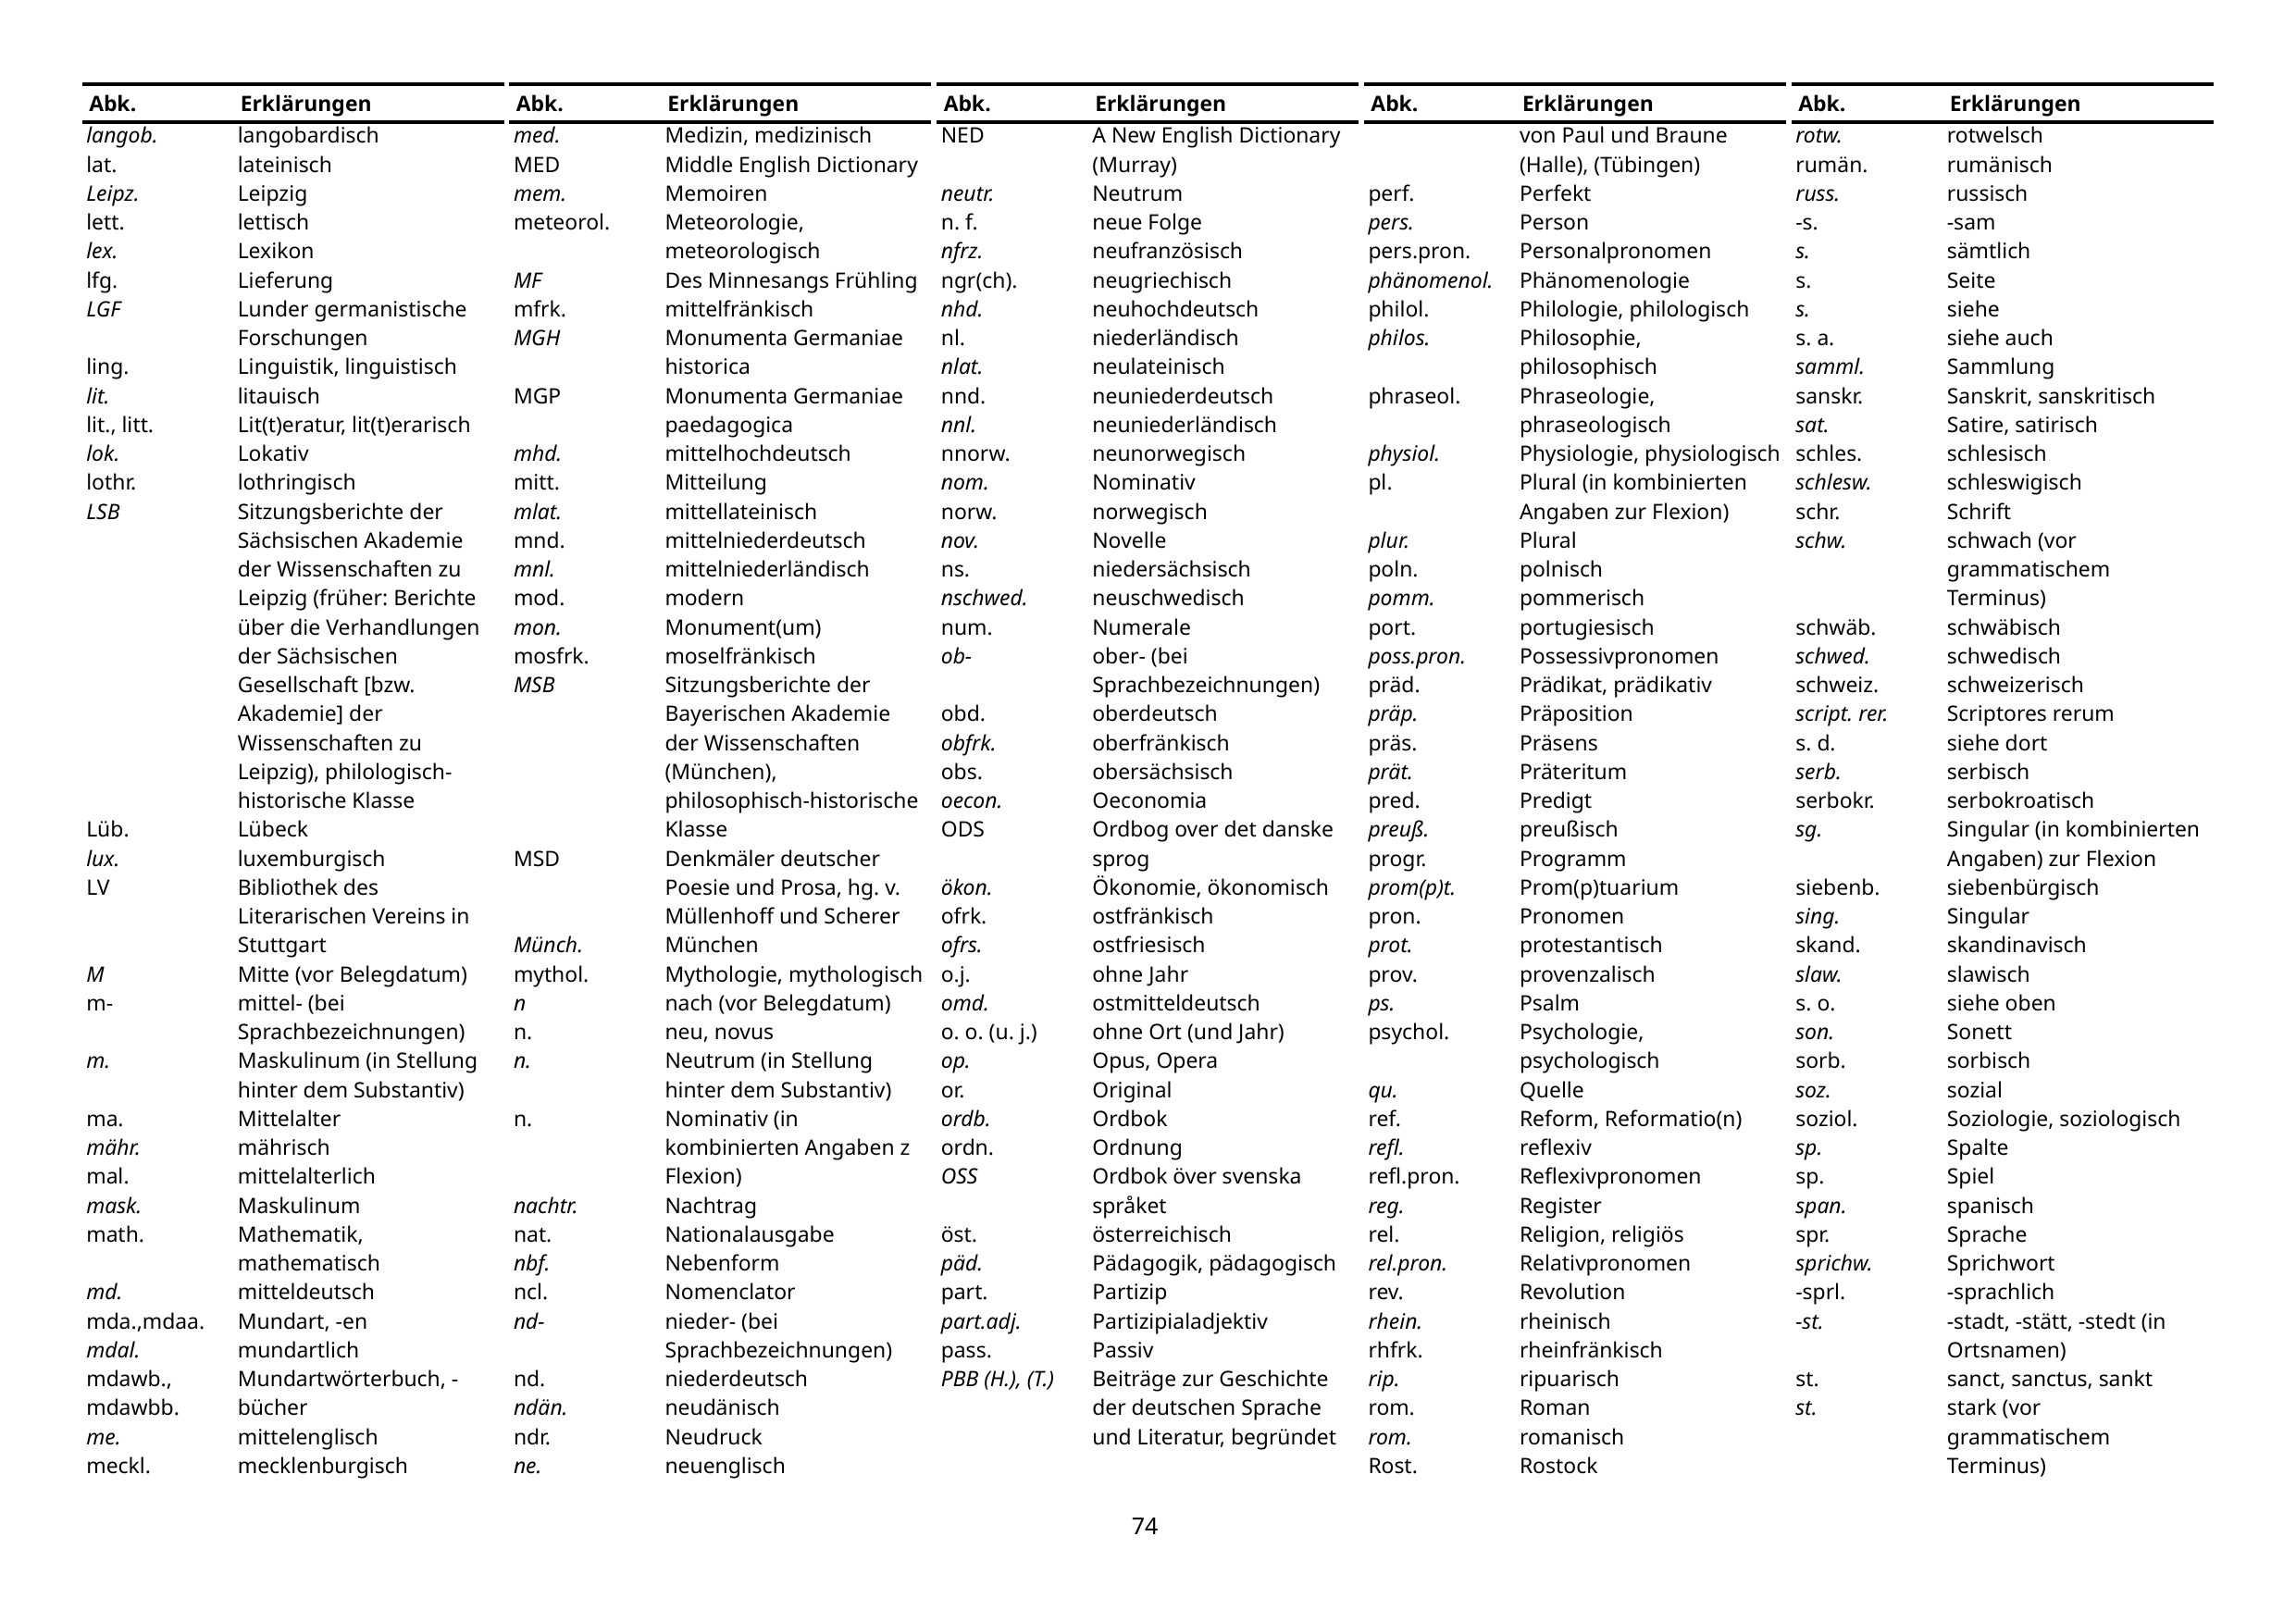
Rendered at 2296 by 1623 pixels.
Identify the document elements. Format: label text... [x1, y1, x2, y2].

table_cell s. [1792, 266, 1942, 294]
table_cell romanisch [1516, 1422, 1786, 1451]
table_cell meckl. [82, 1451, 233, 1480]
table_cell phraseol. [1364, 381, 1515, 439]
table_cell Lübeck [233, 814, 503, 844]
table_cell niedersächsisch [1088, 554, 1359, 583]
table_cell mnd. [509, 526, 661, 554]
table_cell samml. [1792, 352, 1942, 381]
table_cell nfrz. [937, 236, 1088, 266]
table_cell Pronomen [1516, 901, 1786, 930]
table_cell prot. [1364, 930, 1515, 960]
table_cell schlesw. [1792, 467, 1942, 497]
table_cell rotw. [1792, 124, 1942, 150]
table_cell Philosophie, philosophisch [1516, 323, 1786, 381]
table_cell op. [937, 1046, 1088, 1075]
table_cell Präteritum [1516, 757, 1786, 786]
table_cell sozial [1942, 1075, 2214, 1104]
table_cell Phänomenologie [1516, 266, 1786, 294]
table_cell Monument(um) [661, 613, 931, 641]
table_cell protestantisch [1516, 930, 1786, 960]
table_cell -st. [1792, 1307, 1942, 1364]
table_cell pommerisch [1516, 583, 1786, 613]
table_cell rumänisch [1942, 150, 2214, 179]
table_cell siebenbürgisch [1942, 873, 2214, 901]
table_cell sorb. [1792, 1046, 1942, 1075]
table_cell moselfränkisch [661, 641, 931, 670]
table_cell schr. [1792, 497, 1942, 526]
table_cell präp. [1364, 699, 1515, 728]
table_cell München [661, 930, 931, 960]
table_cell Physiologie, physiologisch [1516, 439, 1786, 467]
table_cell sing. [1792, 901, 1942, 930]
table_cell NED [937, 124, 1088, 179]
table_cell sg. [1792, 814, 1942, 873]
table_cell script. rer. [1792, 699, 1942, 728]
table_cell Predigt [1516, 786, 1786, 814]
table_cell -sprachlich [1942, 1277, 2214, 1307]
table_cell Sonett [1942, 1017, 2214, 1046]
table_cell pron. [1364, 901, 1515, 930]
table_cell schwach (vor grammatischem Terminus) [1942, 526, 2214, 613]
table_cell nnl. [937, 410, 1088, 439]
table_cell Ordbog over det danske sprog [1088, 814, 1359, 873]
table_cell lett. [82, 207, 233, 236]
table_cell nhd. [937, 294, 1088, 323]
table_cell port. [1364, 613, 1515, 641]
table_cell mda.,mdaa. [82, 1307, 233, 1335]
table_cell Scriptores rerum [1942, 699, 2214, 728]
table_cell reg. [1364, 1191, 1515, 1220]
table_cell -sprl. [1792, 1277, 1942, 1307]
table_cell ordb. [937, 1104, 1088, 1133]
table_cell Ökonomie, ökonomisch [1088, 873, 1359, 901]
table_cell Partizipialadjektiv [1088, 1307, 1359, 1335]
table_cell Mundart, -en [233, 1307, 503, 1335]
table_cell ma. [82, 1104, 233, 1133]
table_cell ostfriesisch [1088, 930, 1359, 960]
table_cell slaw. [1792, 960, 1942, 988]
table_cell Neutrum (in Stellung hinter dem Substantiv) [661, 1046, 931, 1104]
table_header Abk. [1792, 86, 1942, 120]
table_cell nieder- (bei Sprachbezeichnungen) [661, 1307, 931, 1364]
table_cell n [509, 988, 661, 1017]
table_cell rip. [1364, 1364, 1515, 1393]
table_cell oecon. [937, 786, 1088, 814]
table_header Abk. [937, 86, 1088, 120]
table_cell mitteldeutsch [233, 1277, 503, 1307]
table_cell Soziologie, soziologisch [1942, 1104, 2214, 1133]
table_cell nov. [937, 526, 1088, 554]
table_cell lateinisch [233, 150, 503, 179]
table_cell niederdeutsch [661, 1364, 931, 1393]
table_cell schles. [1792, 439, 1942, 467]
table_cell mährisch [233, 1133, 503, 1161]
table_cell niederländisch [1088, 323, 1359, 352]
table_cell slawisch [1942, 960, 2214, 988]
table_cell Possessivpronomen [1516, 641, 1786, 670]
table_cell ohne Jahr [1088, 960, 1359, 988]
table_cell MGH [509, 323, 661, 381]
table_cell refl.pron. [1364, 1161, 1515, 1191]
table_cell sat. [1792, 410, 1942, 439]
table_cell lat. [82, 150, 233, 179]
table_cell ober- (bei Sprachbezeichnungen) [1088, 641, 1359, 699]
table_cell LSB [82, 497, 233, 814]
table_cell neugriechisch [1088, 266, 1359, 294]
table_cell mähr. [82, 1133, 233, 1161]
table_cell rheinisch [1516, 1307, 1786, 1335]
table_cell Reflexivpronomen [1516, 1161, 1786, 1191]
table_cell ling. [82, 352, 233, 381]
table_cell Religion, religiös [1516, 1220, 1786, 1248]
table_cell Lexikon [233, 236, 503, 266]
table_cell serbisch [1942, 757, 2214, 786]
table_cell schweizerisch [1942, 670, 2214, 699]
table_cell Memoiren [661, 179, 931, 207]
table_cell rel.pron. [1364, 1248, 1515, 1277]
table_cell Register [1516, 1191, 1786, 1220]
table_cell Novelle [1088, 526, 1359, 554]
table_cell Ordbok [1088, 1104, 1359, 1133]
table_cell pers.pron. [1364, 236, 1515, 266]
table_cell Spiel [1942, 1161, 2214, 1191]
table_cell mittel- (bei Sprachbezeichnungen) [233, 988, 503, 1046]
table_cell A New English Dictionary (Murray) [1088, 124, 1359, 179]
table_cell lok. [82, 439, 233, 467]
table_cell ökon. [937, 873, 1088, 901]
table_cell ob- [937, 641, 1088, 699]
table_cell Maskulinum [233, 1191, 503, 1220]
table_cell Nationalausgabe [661, 1220, 931, 1248]
table_cell num. [937, 613, 1088, 641]
table_cell mittellateinisch [661, 497, 931, 526]
table_cell sämtlich [1942, 236, 2214, 266]
table_cell preußisch [1516, 814, 1786, 844]
table_cell OSS [937, 1161, 1088, 1220]
table_cell schwed. [1792, 641, 1942, 670]
table_cell siehe oben [1942, 988, 2214, 1017]
table_cell MED [509, 150, 661, 179]
table_cell nat. [509, 1220, 661, 1248]
table_cell m. [82, 1046, 233, 1104]
table_cell soziol. [1792, 1104, 1942, 1133]
table_cell Personalpronomen [1516, 236, 1786, 266]
table_cell Spalte [1942, 1133, 2214, 1161]
table_cell physiol. [1364, 439, 1515, 467]
table_cell oberdeutsch [1088, 699, 1359, 728]
table_cell neu, novus [661, 1017, 931, 1046]
table_cell ofrk. [937, 901, 1088, 930]
table_cell schw. [1792, 526, 1942, 613]
table_cell portugiesisch [1516, 613, 1786, 641]
table_cell öst. [937, 1220, 1088, 1248]
table_header Erklärungen [661, 86, 931, 120]
table_cell lit. [82, 381, 233, 410]
table_cell mittelniederländisch [661, 554, 931, 583]
table_cell LV [82, 873, 233, 960]
table_cell mittelhochdeutsch [661, 439, 931, 467]
table_cell [1364, 124, 1515, 179]
table_cell s. o. [1792, 988, 1942, 1017]
table_cell ODS [937, 814, 1088, 873]
table_cell mythol. [509, 960, 661, 988]
table_cell mittelniederdeutsch [661, 526, 931, 554]
table_header Abk. [1364, 86, 1515, 120]
table_cell neunorwegisch [1088, 439, 1359, 467]
table_cell schweiz. [1792, 670, 1942, 699]
table_cell son. [1792, 1017, 1942, 1046]
table_cell schwäbisch [1942, 613, 2214, 641]
table_cell mdawb., mdawbb. [82, 1364, 233, 1422]
table_cell siehe auch [1942, 323, 2214, 352]
table_cell Mitteilung [661, 467, 931, 497]
table_cell Leipzig [233, 179, 503, 207]
table_cell lfg. [82, 266, 233, 294]
table_cell Singular (in kombinierten Angaben) zur Flexion [1942, 814, 2214, 873]
table_cell LGF [82, 294, 233, 352]
table_cell ostmitteldeutsch [1088, 988, 1359, 1017]
table_cell or. [937, 1075, 1088, 1104]
table_cell obfrk. [937, 728, 1088, 757]
table_cell prov. [1364, 960, 1515, 988]
table_cell mask. [82, 1191, 233, 1220]
table_cell Mythologie, mythologisch [661, 960, 931, 988]
table_cell philol. [1364, 294, 1515, 323]
table_cell nlat. [937, 352, 1088, 381]
table_cell mecklenburgisch [233, 1451, 503, 1480]
table_cell Bibliothek des Literarischen Vereins in Stuttgart [233, 873, 503, 960]
table_cell Lunder germanistische Forschungen [233, 294, 503, 352]
table_cell Monumenta Germaniae historica [661, 323, 931, 381]
table_cell norw. [937, 497, 1088, 526]
table_cell perf. [1364, 179, 1515, 207]
table_cell nd. [509, 1364, 661, 1393]
table_cell Lit(t)eratur, lit(t)erarisch [233, 410, 503, 439]
table_header Abk. [82, 86, 233, 120]
table_cell s. [1792, 236, 1942, 266]
table_cell -s. [1792, 207, 1942, 236]
table_cell preuß. [1364, 814, 1515, 844]
table_cell ndän. [509, 1393, 661, 1422]
table_cell neuenglisch [661, 1451, 931, 1480]
table_cell soz. [1792, 1075, 1942, 1104]
table_cell lex. [82, 236, 233, 266]
table_cell Neutrum [1088, 179, 1359, 207]
table_cell Meteorologie, meteorologisch [661, 207, 931, 266]
table_cell luxemburgisch [233, 844, 503, 873]
table_cell st. [1792, 1364, 1942, 1393]
table_cell ordn. [937, 1133, 1088, 1161]
table_cell progr. [1364, 844, 1515, 873]
table_header Erklärungen [233, 86, 503, 120]
table_cell Sprache [1942, 1220, 2214, 1248]
table_cell mittelalterlich [233, 1161, 503, 1191]
table_cell pers. [1364, 207, 1515, 236]
table_cell nbf. [509, 1248, 661, 1277]
table_cell schlesisch [1942, 439, 2214, 467]
table_cell Person [1516, 207, 1786, 236]
table_cell Plural [1516, 526, 1786, 554]
table_header Erklärungen [1088, 86, 1359, 120]
table_cell mitt. [509, 467, 661, 497]
table_cell Sprichwort [1942, 1248, 2214, 1277]
table_cell Neudruck [661, 1422, 931, 1451]
table_cell Satire, satirisch [1942, 410, 2214, 439]
table_cell skand. [1792, 930, 1942, 960]
table_cell ncl. [509, 1277, 661, 1307]
table_cell mem. [509, 179, 661, 207]
table_cell n. f. [937, 207, 1088, 236]
table_cell Quelle [1516, 1075, 1786, 1104]
table_cell Seite [1942, 266, 2214, 294]
table_cell neulateinisch [1088, 352, 1359, 381]
table_cell modern [661, 583, 931, 613]
table_cell Mittelalter [233, 1104, 503, 1133]
table_cell Opus, Opera [1088, 1046, 1359, 1075]
table_cell neuschwedisch [1088, 583, 1359, 613]
table_cell Sitzungsberichte der Sächsischen Akademie der Wissenschaften zu Leipzig (früher: Berichte über die Verhandlungen der Sächsischen Gesellschaft [bzw. Akademie] der Wissenschaften zu Leipzig), philologisch-historische Klasse [233, 497, 503, 814]
table_cell nnd. [937, 381, 1088, 410]
table_cell Beiträge zur Geschichte der deutschen Sprache und Literatur, begründet [1088, 1364, 1359, 1451]
table_cell Numerale [1088, 613, 1359, 641]
table_cell qu. [1364, 1075, 1515, 1104]
table_cell mnl. [509, 554, 661, 583]
table_cell Maskulinum (in Stellung hinter dem Substantiv) [233, 1046, 503, 1104]
table_cell lettisch [233, 207, 503, 236]
table_cell Medizin, medizinisch [661, 124, 931, 150]
table_cell neue Folge [1088, 207, 1359, 236]
table_header Abk. [509, 86, 661, 120]
table_cell nnorw. [937, 439, 1088, 467]
table_cell rumän. [1792, 150, 1942, 179]
table_cell MSB [509, 670, 661, 844]
table_cell n. [509, 1104, 661, 1191]
table_cell neudänisch [661, 1393, 931, 1422]
table_cell präs. [1364, 728, 1515, 757]
table_cell nd- [509, 1307, 661, 1364]
table_cell serbokr. [1792, 786, 1942, 814]
table_cell s. a. [1792, 323, 1942, 352]
table_cell schwedisch [1942, 641, 2214, 670]
table_cell plur. [1364, 526, 1515, 554]
table_cell o. o. (u. j.) [937, 1017, 1088, 1046]
table_cell serbokroatisch [1942, 786, 2214, 814]
table_cell Linguistik, linguistisch [233, 352, 503, 381]
table_cell phänomenol. [1364, 266, 1515, 294]
table_cell Programm [1516, 844, 1786, 873]
table_cell Ordbok över svenska språket [1088, 1161, 1359, 1220]
table_cell st. [1792, 1393, 1942, 1480]
table_cell Schrift [1942, 497, 2214, 526]
table_cell Sammlung [1942, 352, 2214, 381]
table_cell mundartlich [233, 1335, 503, 1364]
table_cell rev. [1364, 1277, 1515, 1307]
table_cell Psychologie, psychologisch [1516, 1017, 1786, 1075]
table_cell österreichisch [1088, 1220, 1359, 1248]
table_cell Präposition [1516, 699, 1786, 728]
table_cell prom(p)t. [1364, 873, 1515, 901]
table_cell ne. [509, 1451, 661, 1480]
table_cell Denkmäler deutscher Poesie und Prosa, hg. v. Müllenhoff und Scherer [661, 844, 931, 930]
table_cell mod. [509, 583, 661, 613]
table_cell rhfrk. [1364, 1335, 1515, 1364]
table_cell Original [1088, 1075, 1359, 1104]
table_cell nachtr. [509, 1191, 661, 1220]
table_cell schwäb. [1792, 613, 1942, 641]
table_cell Ordnung [1088, 1133, 1359, 1161]
table_cell Partizip [1088, 1277, 1359, 1307]
table_cell päd. [937, 1248, 1088, 1277]
table_cell omd. [937, 988, 1088, 1017]
table_cell mosfrk. [509, 641, 661, 670]
table_cell Pädagogik, pädagogisch [1088, 1248, 1359, 1277]
table_cell provenzalisch [1516, 960, 1786, 988]
table_cell skandinavisch [1942, 930, 2214, 960]
table_cell Philologie, philologisch [1516, 294, 1786, 323]
table_cell Perfekt [1516, 179, 1786, 207]
table_cell präd. [1364, 670, 1515, 699]
table_cell Prom(p)tuarium [1516, 873, 1786, 901]
table_cell Sitzungsberichte der Bayerischen Akademie der Wissenschaften (München), philosophisch-historische Klasse [661, 670, 931, 844]
table_cell sp. [1792, 1133, 1942, 1161]
table_cell ohne Ort (und Jahr) [1088, 1017, 1359, 1046]
table_cell pl. [1364, 467, 1515, 526]
table_cell n. [509, 1017, 661, 1046]
table_cell MSD [509, 844, 661, 930]
table_cell obersächsisch [1088, 757, 1359, 786]
table_cell ngr(ch). [937, 266, 1088, 294]
table_cell Monumenta Germaniae paedagogica [661, 381, 931, 439]
table_cell Mundartwörterbuch, -bücher [233, 1364, 503, 1422]
table_cell Sanskrit, sanskritisch [1942, 381, 2214, 410]
table_cell M [82, 960, 233, 988]
table_cell part. [937, 1277, 1088, 1307]
table_cell Nominativ [1088, 467, 1359, 497]
table_cell mittelfränkisch [661, 294, 931, 323]
table_cell Leipz. [82, 179, 233, 207]
table_cell me. [82, 1422, 233, 1451]
table_cell langobardisch [233, 124, 503, 150]
table_cell pomm. [1364, 583, 1515, 613]
table_cell poss.pron. [1364, 641, 1515, 670]
table_cell stark (vor grammatischem Terminus) [1942, 1393, 2214, 1480]
table_cell sanskr. [1792, 381, 1942, 410]
table_cell sprichw. [1792, 1248, 1942, 1277]
table_cell siehe dort [1942, 728, 2214, 757]
table_cell mfrk. [509, 294, 661, 323]
table_cell langob. [82, 124, 233, 150]
table_header Erklärungen [1516, 86, 1786, 120]
table_cell neuhochdeutsch [1088, 294, 1359, 323]
table_cell Mitte (vor Belegdatum) [233, 960, 503, 988]
table_cell ns. [937, 554, 1088, 583]
table_cell Präsens [1516, 728, 1786, 757]
table_cell s. [1792, 294, 1942, 323]
table_cell Münch. [509, 930, 661, 960]
table_cell rhein. [1364, 1307, 1515, 1335]
table_cell norwegisch [1088, 497, 1359, 526]
table_cell rom. [1364, 1422, 1515, 1451]
table_cell neuniederdeutsch [1088, 381, 1359, 410]
table_cell ostfränkisch [1088, 901, 1359, 930]
table_cell Roman [1516, 1393, 1786, 1422]
table_cell rheinfränkisch [1516, 1335, 1786, 1364]
table_cell mon. [509, 613, 661, 641]
table_cell med. [509, 124, 661, 150]
table_cell siehe [1942, 294, 2214, 323]
table_cell Phraseologie, phraseologisch [1516, 381, 1786, 439]
table_cell schleswigisch [1942, 467, 2214, 497]
table_cell lothringisch [233, 467, 503, 497]
table_cell ofrs. [937, 930, 1088, 960]
table_cell o.j. [937, 960, 1088, 988]
table_cell Rostock [1516, 1451, 1786, 1480]
table_cell oberfränkisch [1088, 728, 1359, 757]
table_cell Lokativ [233, 439, 503, 467]
table_cell ripuarisch [1516, 1364, 1786, 1393]
table_cell mdal. [82, 1335, 233, 1364]
table_cell Nebenform [661, 1248, 931, 1277]
table_cell obd. [937, 699, 1088, 728]
table_cell russisch [1942, 179, 2214, 207]
table_cell ndr. [509, 1422, 661, 1451]
table_cell m- [82, 988, 233, 1046]
table_cell Relativpronomen [1516, 1248, 1786, 1277]
table_header Erklärungen [1942, 86, 2214, 120]
table_cell nschwed. [937, 583, 1088, 613]
table_cell rotwelsch [1942, 124, 2214, 150]
table_cell Nachtrag [661, 1191, 931, 1220]
table_cell s. d. [1792, 728, 1942, 757]
table_cell psychol. [1364, 1017, 1515, 1075]
table_cell nach (vor Belegdatum) [661, 988, 931, 1017]
table_cell neufranzösisch [1088, 236, 1359, 266]
table_cell mhd. [509, 439, 661, 467]
table_cell Nomenclator [661, 1277, 931, 1307]
table_cell sanct, sanctus, sankt [1942, 1364, 2214, 1393]
table_cell ps. [1364, 988, 1515, 1017]
table_cell spanisch [1942, 1191, 2214, 1220]
table_cell Nominativ (in kombinierten Angaben z Flexion) [661, 1104, 931, 1191]
table_cell russ. [1792, 179, 1942, 207]
table_cell von Paul und Braune (Halle), (Tübingen) [1516, 124, 1786, 179]
table_cell -sam [1942, 207, 2214, 236]
table_cell mal. [82, 1161, 233, 1191]
table_cell serb. [1792, 757, 1942, 786]
table_cell rel. [1364, 1220, 1515, 1248]
table_cell MGP [509, 381, 661, 439]
table_cell Oeconomia [1088, 786, 1359, 814]
table_cell litauisch [233, 381, 503, 410]
table_cell meteorol. [509, 207, 661, 266]
table_cell Rost. [1364, 1451, 1515, 1480]
table_cell neuniederländisch [1088, 410, 1359, 439]
table_cell spr. [1792, 1220, 1942, 1248]
table_cell Psalm [1516, 988, 1786, 1017]
table_cell sorbisch [1942, 1046, 2214, 1075]
table_cell lothr. [82, 467, 233, 497]
table_cell obs. [937, 757, 1088, 786]
table_cell span. [1792, 1191, 1942, 1220]
table_cell sp. [1792, 1161, 1942, 1191]
table_cell Mathematik, mathematisch [233, 1220, 503, 1277]
table_cell Prädikat, prädikativ [1516, 670, 1786, 699]
table_cell ref. [1364, 1104, 1515, 1133]
table_cell nl. [937, 323, 1088, 352]
table_cell polnisch [1516, 554, 1786, 583]
table_cell Lieferung [233, 266, 503, 294]
table_cell philos. [1364, 323, 1515, 381]
table_cell neutr. [937, 179, 1088, 207]
table_cell part.adj. [937, 1307, 1088, 1335]
table_cell poln. [1364, 554, 1515, 583]
table_cell refl. [1364, 1133, 1515, 1161]
table_cell Revolution [1516, 1277, 1786, 1307]
table_cell Lüb. [82, 814, 233, 844]
table_cell Passiv [1088, 1335, 1359, 1364]
table_cell Plural (in kombinierten Angaben zur Flexion) [1516, 467, 1786, 526]
table_cell prät. [1364, 757, 1515, 786]
table_cell nom. [937, 467, 1088, 497]
table_cell lux. [82, 844, 233, 873]
table_cell pass. [937, 1335, 1088, 1364]
table_cell md. [82, 1277, 233, 1307]
table_cell Reform, Reformatio(n) [1516, 1104, 1786, 1133]
table_cell Des Minnesangs Frühling [661, 266, 931, 294]
table_cell -stadt, -stätt, -stedt (in Ortsnamen) [1942, 1307, 2214, 1364]
table_cell mlat. [509, 497, 661, 526]
table_cell MF [509, 266, 661, 294]
table_cell reflexiv [1516, 1133, 1786, 1161]
table_cell n. [509, 1046, 661, 1104]
table_cell PBB (H.), (T.) [937, 1364, 1088, 1451]
table_cell Middle English Dictionary [661, 150, 931, 179]
table_cell mittelenglisch [233, 1422, 503, 1451]
table_cell pred. [1364, 786, 1515, 814]
table_cell math. [82, 1220, 233, 1277]
table_cell Singular [1942, 901, 2214, 930]
table_cell siebenb. [1792, 873, 1942, 901]
table_cell lit., litt. [82, 410, 233, 439]
table_cell rom. [1364, 1393, 1515, 1422]
